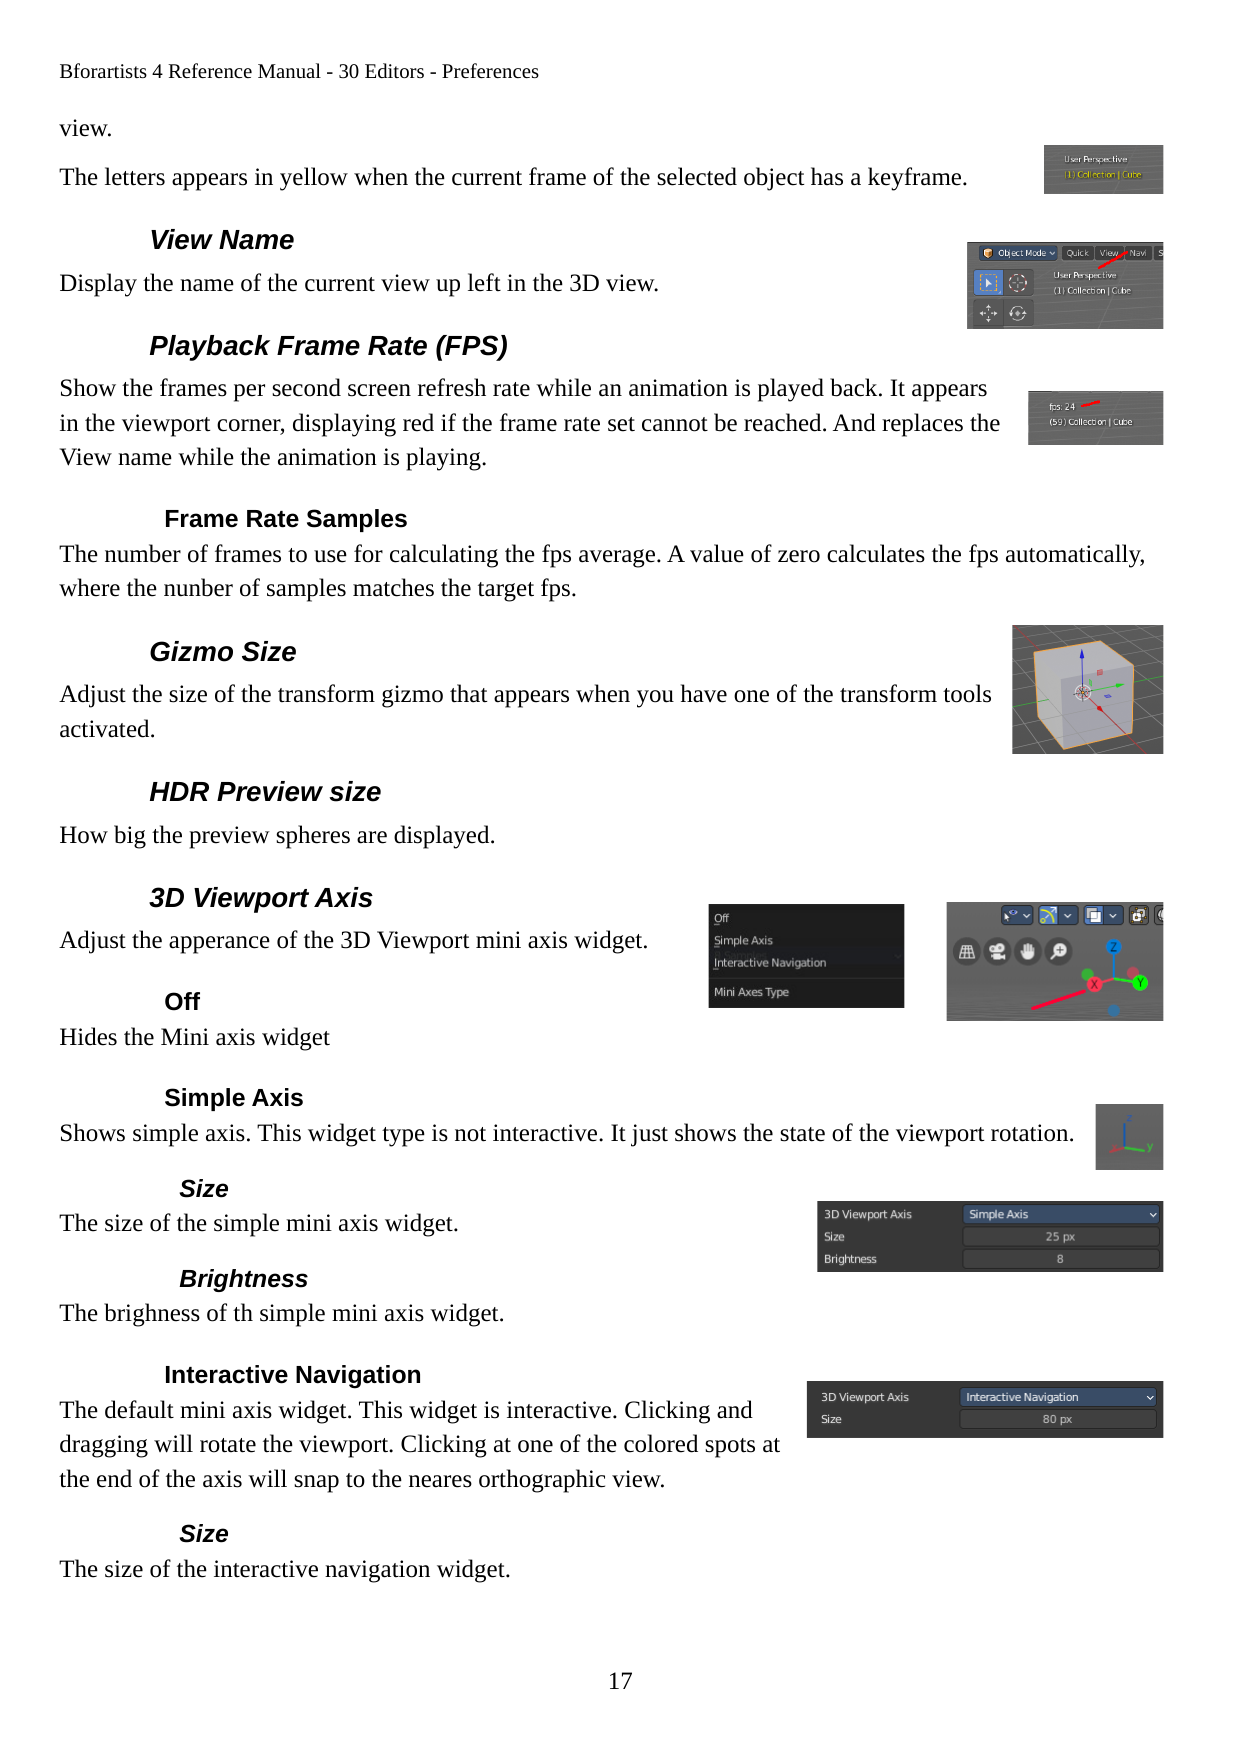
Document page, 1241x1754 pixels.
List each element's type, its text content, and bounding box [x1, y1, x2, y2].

picture [1012, 625, 1164, 754]
subtitle 3D Viewport Axis [59, 881, 1181, 913]
text [905, 926, 946, 954]
subtitle Off [59, 987, 946, 1016]
text Hides the Mini axis widget [59, 1022, 1181, 1051]
text view. [59, 113, 1181, 141]
subtitle Interactive Navigation [59, 1360, 1181, 1389]
text How big the preview spheres are displayed. [59, 820, 1181, 848]
picture [806, 1381, 1164, 1438]
subtitle Frame Rate Samples [59, 504, 1181, 533]
subtitle Gizmo Size [59, 635, 1012, 667]
subtitle Playback Frame Rate (FPS) [59, 329, 1181, 361]
subtitle View Name [59, 223, 1181, 255]
text The number of frames to use for calculating the fps average. A value of zero calculates the fps automatically, where the nunber of samples matches the target fps. [59, 539, 1181, 602]
subtitle Size [59, 1174, 1181, 1202]
picture [708, 904, 905, 1008]
subtitle Simple Axis [59, 1083, 1181, 1112]
subtitle HDR Preview size [59, 775, 1181, 807]
text Shows simple axis. This widget type is not interactive. It just shows the state of the viewport rotation. [59, 1118, 1095, 1147]
picture [817, 1201, 1164, 1272]
text The size of the interactive navigation widget. [59, 1554, 1181, 1583]
picture [946, 902, 1164, 1021]
text The brighness of th simple mini axis widget. [59, 1298, 1181, 1327]
text Show the frames per second screen refresh rate while an animation is played back. It appears in the viewport corner, displaying red if the frame rate set cannot be reached. And replaces the View name while the animation is playing. [59, 373, 1181, 471]
text The letters appears in yellow when the current frame of the selected object has a keyframe. [59, 162, 1044, 190]
picture [1028, 391, 1164, 445]
picture [1044, 145, 1164, 194]
text Display the name of the current view up left in the 3D view. [59, 268, 967, 296]
text The default mini axis widget. This widget is interactive. Clicking and dragging will rotate the viewport. Clicking at one of the colored spots at the end of the axis will snap to the neares orthographic view. [59, 1395, 1181, 1493]
picture [967, 242, 1164, 329]
text The size of the simple mini axis widget. [59, 1208, 817, 1237]
text Adjust the size of the transform gizmo that appears when you have one of the transform tools activated. [59, 679, 1012, 742]
text Adjust the apperance of the 3D Viewport mini axis widget. [59, 926, 708, 954]
subtitle Size [59, 1519, 1181, 1548]
subtitle Brightness [59, 1264, 1181, 1292]
picture [1095, 1104, 1164, 1170]
subtitle [1164, 635, 1181, 667]
subtitle [1164, 987, 1181, 1016]
